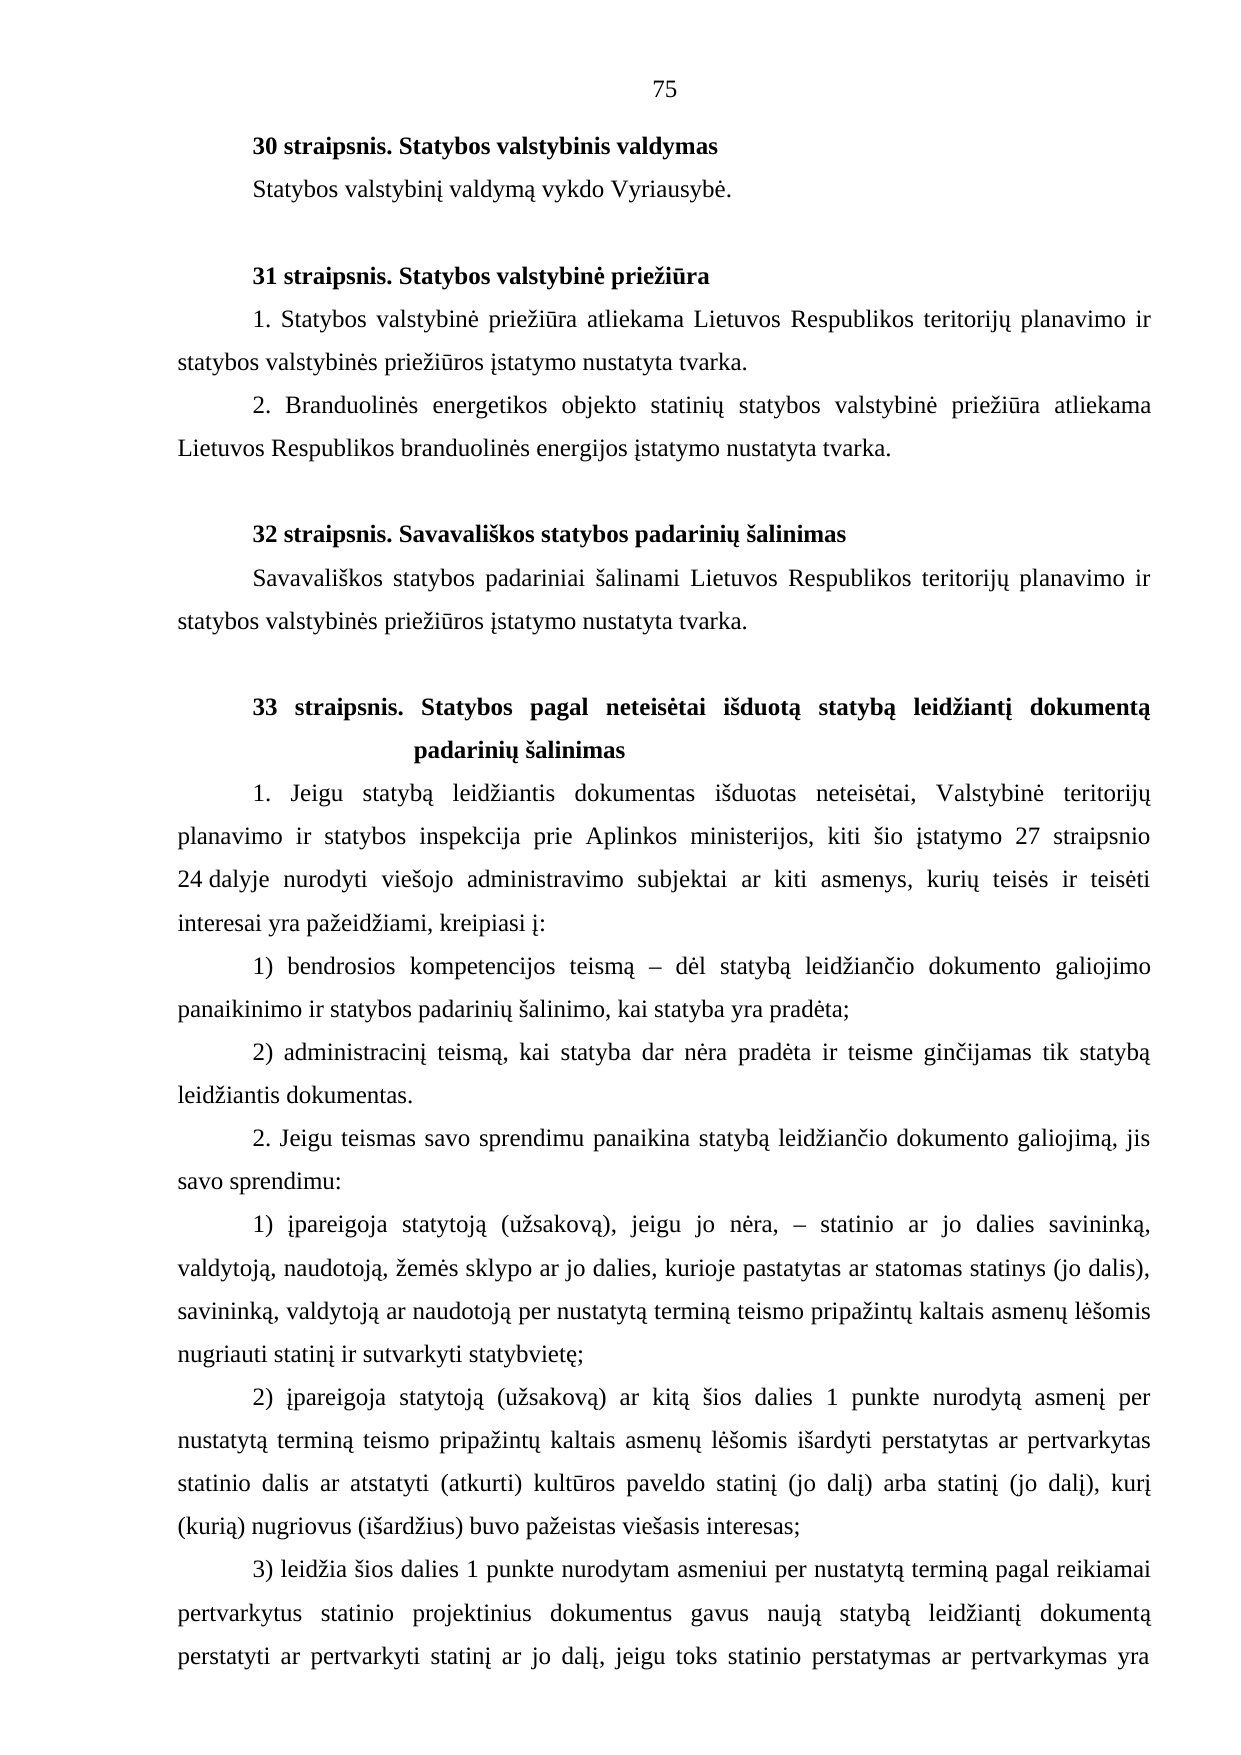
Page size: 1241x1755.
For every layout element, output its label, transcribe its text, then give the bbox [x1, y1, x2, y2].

text 1) bendrosios kompetencijos teismą – dėl statybą leidžiančio dokumento galiojimo panaikinimo ir statybos padarinių šalinimo, kai statyba yra pradėta; [177, 951, 1152, 1023]
text 30 straipsnis. Statybos valstybinis valdymas [177, 131, 1152, 160]
text 32 straipsnis. Savavališkos statybos padarinių šalinimas [177, 519, 1152, 548]
text 2) administracinį teismą, kai statyba dar nėra pradėta ir teisme ginčijamas tik statybą leidžiantis dokumentas. [177, 1037, 1152, 1109]
text 2) įpareigoja statytoją (užsakovą) ar kitą šios dalies 1 punkte nurodytą asmenį per nustatytą terminą teismo pripažintų kaltais asmenų lėšomis išardyti perstatytas ar pertvarkytas statinio dalis ar atstatyti (atkurti) kultūros paveldo statinį (jo dalį) arba statinį (jo dalį), kurį (kurią) nugriovus (išardžius) buvo pažeistas viešasis interesas; [177, 1382, 1152, 1540]
text 1) įpareigoja statytoją (užsakovą), jeigu jo nėra, – statinio ar jo dalies savininką, valdytoją, naudotoją, žemės sklypo ar jo dalies, kurioje pastatytas ar statomas statinys (jo dalis), savininką, valdytoją ar naudotoją per nustatytą terminą teismo pripažintų kaltais asmenų lėšomis nugriauti statinį ir sutvarkyti statybvietę; [177, 1209, 1152, 1368]
text 1. Jeigu statybą leidžiantis dokumentas išduotas neteisėtai, Valstybinė teritorijų planavimo ir statybos inspekcija prie Aplinkos ministerijos, kiti šio įstatymo 27 straipsnio 24 dalyje nurodyti viešojo administravimo subjektai ar kiti asmenys, kurių teisės ir teisėti interesai yra pažeidžiami, kreipiasi į: [177, 778, 1152, 936]
text 3) leidžia šios dalies 1 punkte nurodytam asmeniui per nustatytą terminą pagal reikiamai pertvarkytus statinio projektinius dokumentus gavus naują statybą leidžiantį dokumentą perstatyti ar pertvarkyti statinį ar jo dalį, jeigu toks statinio perstatymas ar pertvarkymas yra [177, 1554, 1152, 1669]
text Statybos valstybinį valdymą vykdo Vyriausybė. [177, 174, 1152, 203]
text 2. Branduolinės energetikos objekto statinių statybos valstybinė priežiūra atliekama Lietuvos Respublikos branduolinės energijos įstatymo nustatyta tvarka. [177, 390, 1152, 462]
text 33 straipsnis. Statybos pagal neteisėtai išduotą statybą leidžiantį dokumentą padarinių šalinimas [252, 692, 1152, 764]
text 2. Jeigu teismas savo sprendimu panaikina statybą leidžiančio dokumento galiojimą, jis savo sprendimu: [177, 1123, 1152, 1195]
text 1. Statybos valstybinė priežiūra atliekama Lietuvos Respublikos teritorijų planavimo ir statybos valstybinės priežiūros įstatymo nustatyta tvarka. [177, 304, 1152, 376]
text Savavališkos statybos padariniai šalinami Lietuvos Respublikos teritorijų planavimo ir statybos valstybinės priežiūros įstatymo nustatyta tvarka. [177, 563, 1152, 634]
text 31 straipsnis. Statybos valstybinė priežiūra [177, 261, 1152, 289]
